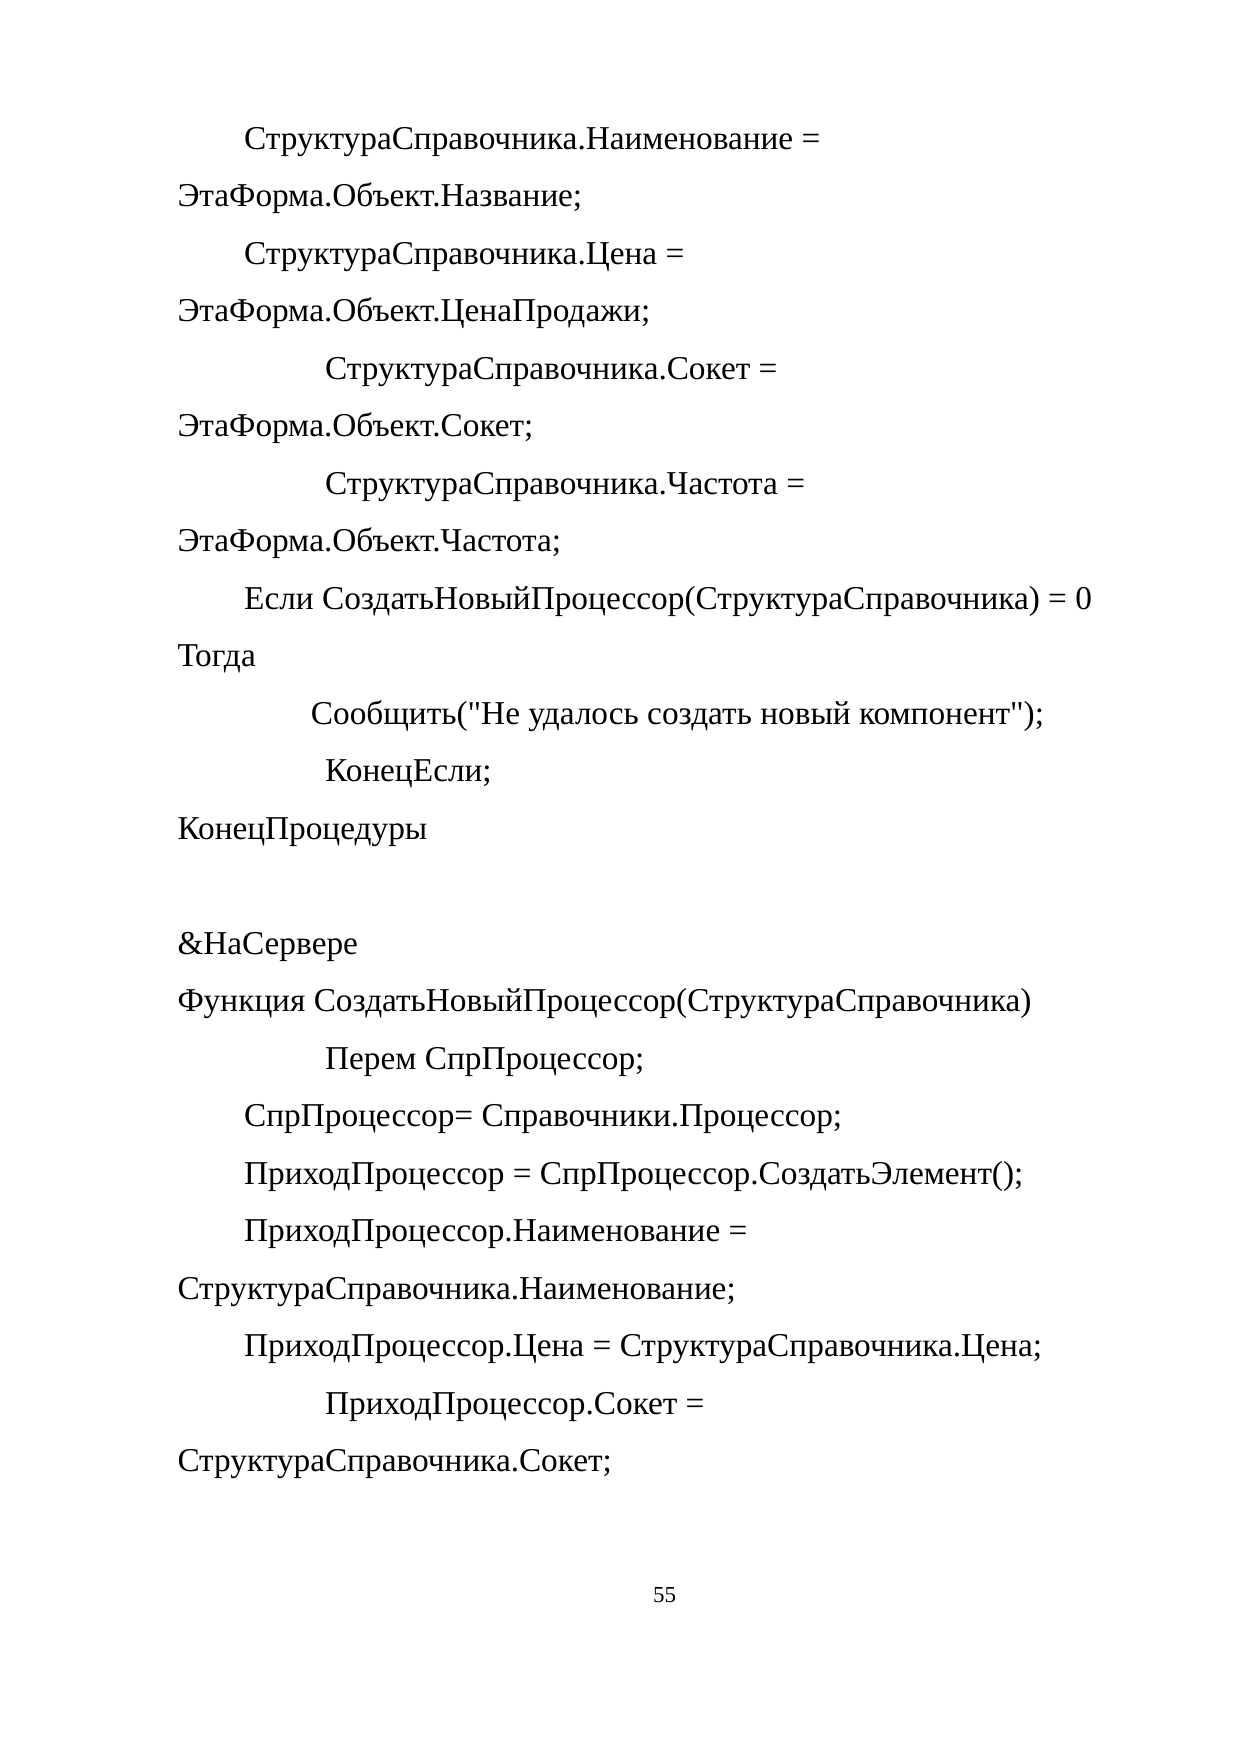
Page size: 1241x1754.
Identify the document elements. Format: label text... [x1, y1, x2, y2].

text Если СоздатьНовыйПроцессор(СтруктураСправочника) = 0 Тогда [177, 578, 1122, 674]
text СтруктураСправочника.Частота = ЭтаФорма.Объект.Частота; [177, 463, 1122, 559]
text ПриходПроцессор.Наименование = СтруктураСправочника.Наименование; [177, 1211, 1122, 1306]
text &НаСервере [177, 923, 1122, 961]
text Сообщить("Не удалось создать новый компонент"); [177, 693, 1122, 731]
text СпрПроцессор= Справочники.Процессор; [177, 1096, 1122, 1134]
text Функция СоздатьНовыйПроцессор(СтруктураСправочника) [177, 981, 1122, 1019]
text Перем СпрПроцессор; [177, 1038, 1122, 1076]
text СтруктураСправочника.Цена = ЭтаФорма.Объект.ЦенаПродажи; [177, 233, 1122, 329]
text ПриходПроцессор = СпрПроцессор.СоздатьЭлемент(); [177, 1153, 1122, 1191]
text СтруктураСправочника.Наименование = ЭтаФорма.Объект.Название; [177, 118, 1122, 214]
text КонецПроцедуры [177, 808, 1122, 846]
text КонецЕсли; [177, 751, 1122, 789]
text ПриходПроцессор.Сокет = СтруктураСправочника.Сокет; [177, 1383, 1122, 1479]
text ПриходПроцессор.Цена = СтруктураСправочника.Цена; [177, 1326, 1122, 1364]
text СтруктураСправочника.Сокет = ЭтаФорма.Объект.Сокет; [177, 348, 1122, 444]
